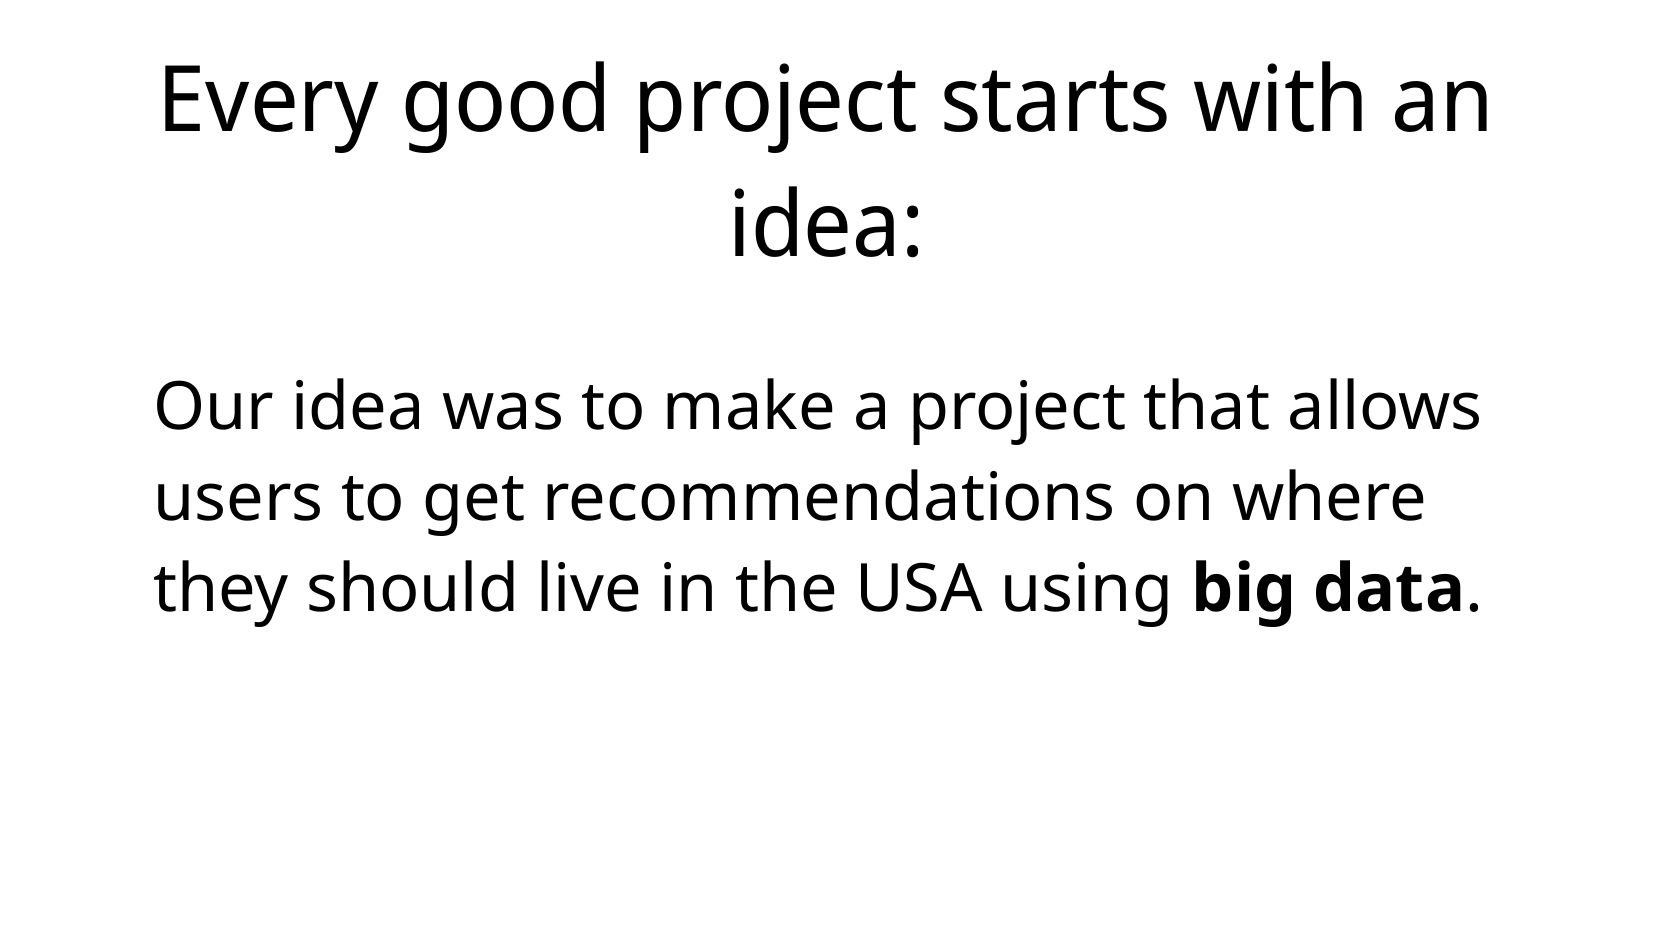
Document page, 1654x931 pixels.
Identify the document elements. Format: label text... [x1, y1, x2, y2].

list Our idea was to make a project that allows users to get recommendations on where they should live in the USA using big data. [82, 358, 1571, 898]
title Every good project starts with an idea: [82, 33, 1571, 284]
